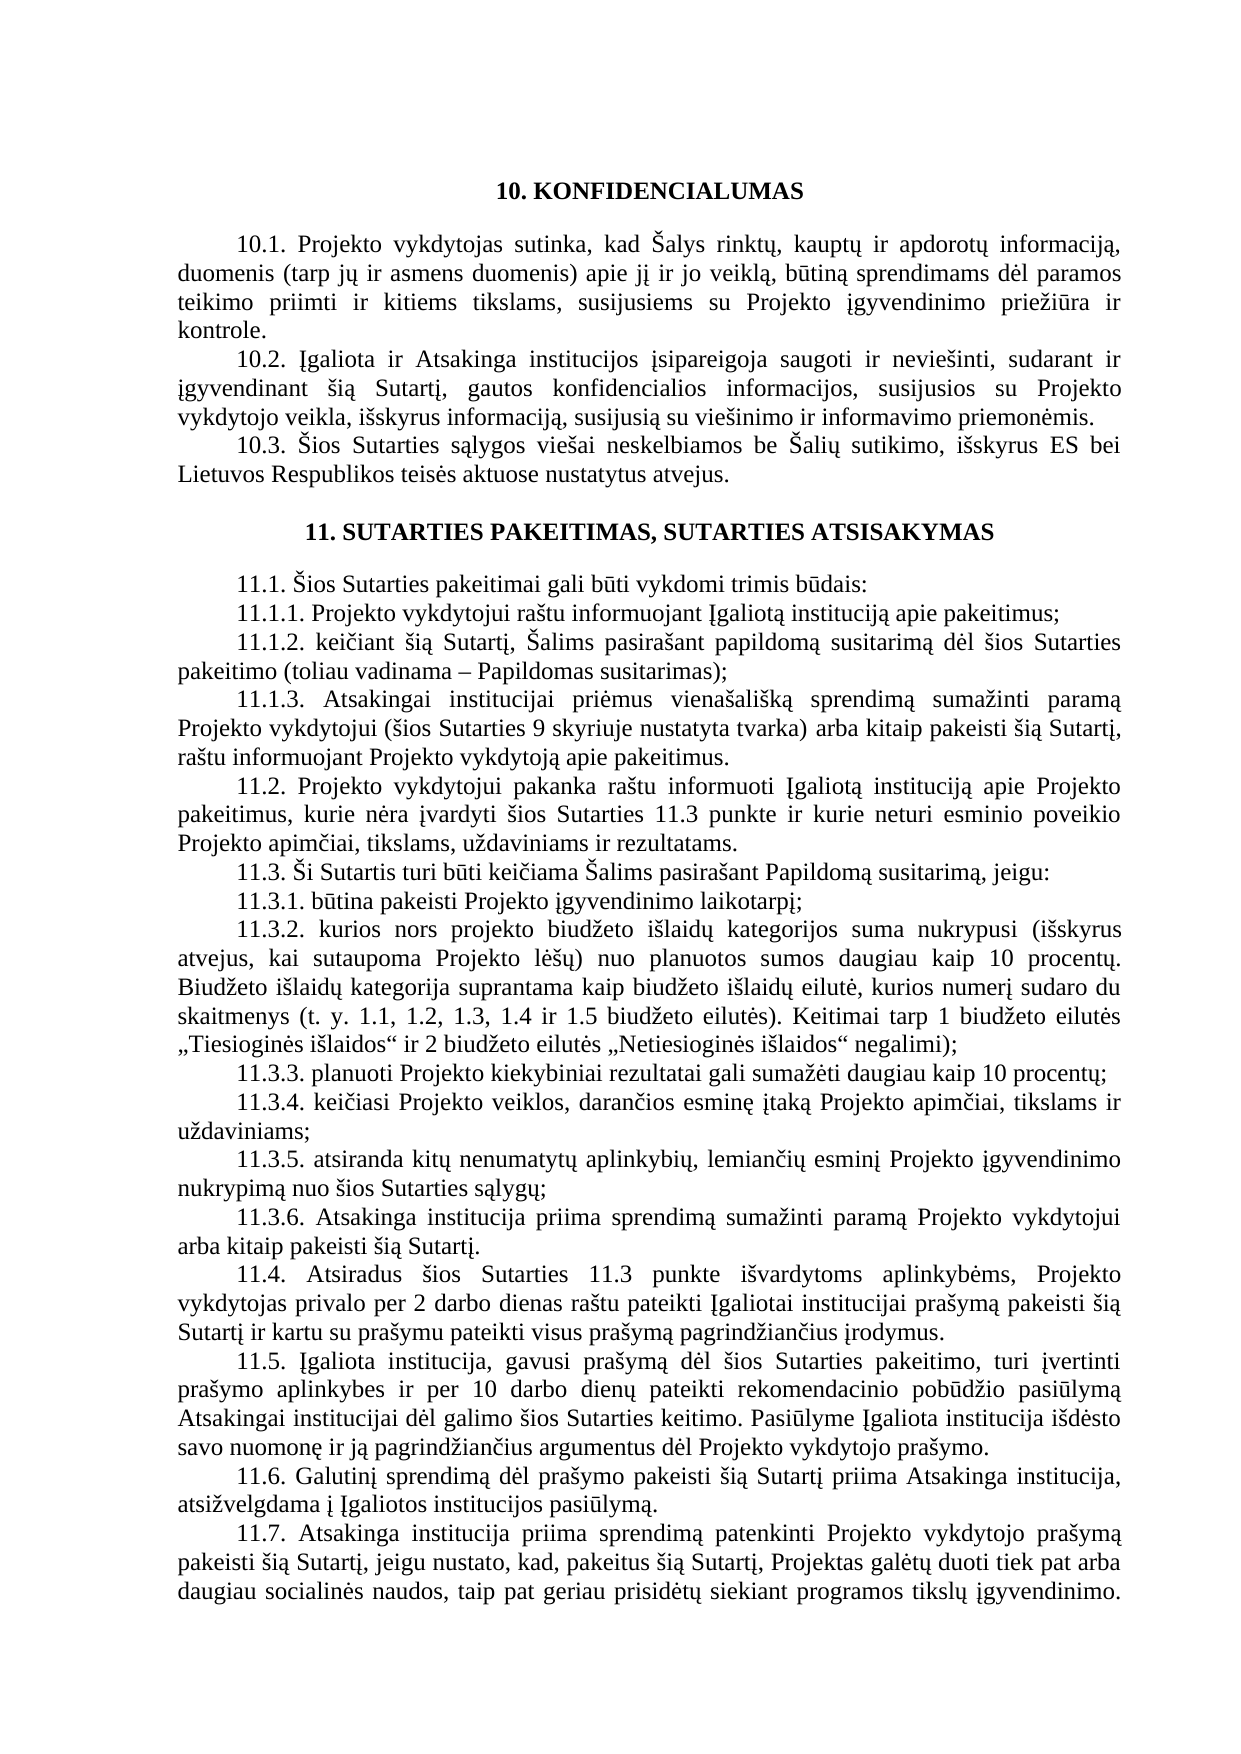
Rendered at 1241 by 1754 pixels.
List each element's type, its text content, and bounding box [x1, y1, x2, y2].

text 10.1. Projekto vykdytojas sutinka, kad Šalys rinktų, kauptų ir apdorotų informaciją, duomenis (tarp jų ir asmens duomenis) apie jį ir jo veiklą, būtiną sprendimams dėl paramos teikimo priimti ir kitiems tikslams, susijusiems su Projekto įgyvendinimo priežiūra ir kontrole. [177, 229, 1122, 344]
text 10.3. Šios Sutarties sąlygos viešai neskelbiamos be Šalių sutikimo, išskyrus ES bei Lietuvos Respublikos teisės aktuose nustatytus atvejus. [177, 430, 1122, 488]
text 11.6. Galutinį sprendimą dėl prašymo pakeisti šią Sutartį priima Atsakinga institucija, atsižvelgdama į Įgaliotos institucijos pasiūlymą. [177, 1461, 1122, 1518]
text 11.3.3. planuoti Projekto kiekybiniai rezultatai gali sumažėti daugiau kaip 10 procentų; [177, 1058, 1122, 1087]
text 10. KONFIDENCIALUMAS [177, 176, 1122, 205]
text 11.5. Įgaliota institucija, gavusi prašymą dėl šios Sutarties pakeitimo, turi įvertinti prašymo aplinkybes ir per 10 darbo dienų pateikti rekomendacinio pobūdžio pasiūlymą Atsakingai institucijai dėl galimo šios Sutarties keitimo. Pasiūlyme Įgaliota institucija išdėsto savo nuomonę ir ją pagrindžiančius argumentus dėl Projekto vykdytojo prašymo. [177, 1346, 1122, 1461]
text 11.7. Atsakinga institucija priima sprendimą patenkinti Projekto vykdytojo prašymą pakeisti šią Sutartį, jeigu nustato, kad, pakeitus šią Sutartį, Projektas galėtų duoti tiek pat arba daugiau socialinės naudos, taip pat geriau prisidėtų siekiant programos tikslų įgyvendinimo. [177, 1518, 1122, 1604]
text 11. SUTARTIES PAKEITIMAS, SUTARTIES ATSISAKYMAS [177, 517, 1122, 545]
text 11.1.1. Projekto vykdytojui raštu informuojant Įgaliotą instituciją apie pakeitimus; [177, 598, 1122, 627]
text 11.3. Ši Sutartis turi būti keičiama Šalims pasirašant Papildomą susitarimą, jeigu: [177, 857, 1122, 886]
text 11.3.2. kurios nors projekto biudžeto išlaidų kategorijos suma nukrypusi (išskyrus atvejus, kai sutaupoma Projekto lėšų) nuo planuotos sumos daugiau kaip 10 procentų. Biudžeto išlaidų kategorija suprantama kaip biudžeto išlaidų eilutė, kurios numerį sudaro du skaitmenys (t. y. 1.1, 1.2, 1.3, 1.4 ir 1.5 biudžeto eilutės). Keitimai tarp 1 biudžeto eilutės „Tiesioginės išlaidos“ ir 2 biudžeto eilutės „Netiesioginės išlaidos“ negalimi); [177, 914, 1122, 1058]
text 11.1.3. Atsakingai institucijai priėmus vienašališką sprendimą sumažinti paramą Projekto vykdytojui (šios Sutarties 9 skyriuje nustatyta tvarka) arba kitaip pakeisti šią Sutartį, raštu informuojant Projekto vykdytoją apie pakeitimus. [177, 684, 1122, 771]
text 11.3.6. Atsakinga institucija priima sprendimą sumažinti paramą Projekto vykdytojui arba kitaip pakeisti šią Sutartį. [177, 1202, 1122, 1259]
text 10.2. Įgaliota ir Atsakinga institucijos įsipareigoja saugoti ir neviešinti, sudarant ir įgyvendinant šią Sutartį, gautos konfidencialios informacijos, susijusios su Projekto vykdytojo veikla, išskyrus informaciją, susijusią su viešinimo ir informavimo priemonėmis. [177, 344, 1122, 430]
text 11.1.2. keičiant šią Sutartį, Šalims pasirašant papildomą susitarimą dėl šios Sutarties pakeitimo (toliau vadinama – Papildomas susitarimas); [177, 627, 1122, 684]
text 11.2. Projekto vykdytojui pakanka raštu informuoti Įgaliotą instituciją apie Projekto pakeitimus, kurie nėra įvardyti šios Sutarties 11.3 punkte ir kurie neturi esminio poveikio Projekto apimčiai, tikslams, uždaviniams ir rezultatams. [177, 771, 1122, 857]
text 11.1. Šios Sutarties pakeitimai gali būti vykdomi trimis būdais: [177, 569, 1122, 598]
text 11.3.4. keičiasi Projekto veiklos, darančios esminę įtaką Projekto apimčiai, tikslams ir uždaviniams; [177, 1087, 1122, 1144]
text 11.4. Atsiradus šios Sutarties 11.3 punkte išvardytoms aplinkybėms, Projekto vykdytojas privalo per 2 darbo dienas raštu pateikti Įgaliotai institucijai prašymą pakeisti šią Sutartį ir kartu su prašymu pateikti visus prašymą pagrindžiančius įrodymus. [177, 1259, 1122, 1346]
text 11.3.5. atsiranda kitų nenumatytų aplinkybių, lemiančių esminį Projekto įgyvendinimo nukrypimą nuo šios Sutarties sąlygų; [177, 1144, 1122, 1202]
text 11.3.1. būtina pakeisti Projekto įgyvendinimo laikotarpį; [177, 886, 1122, 914]
